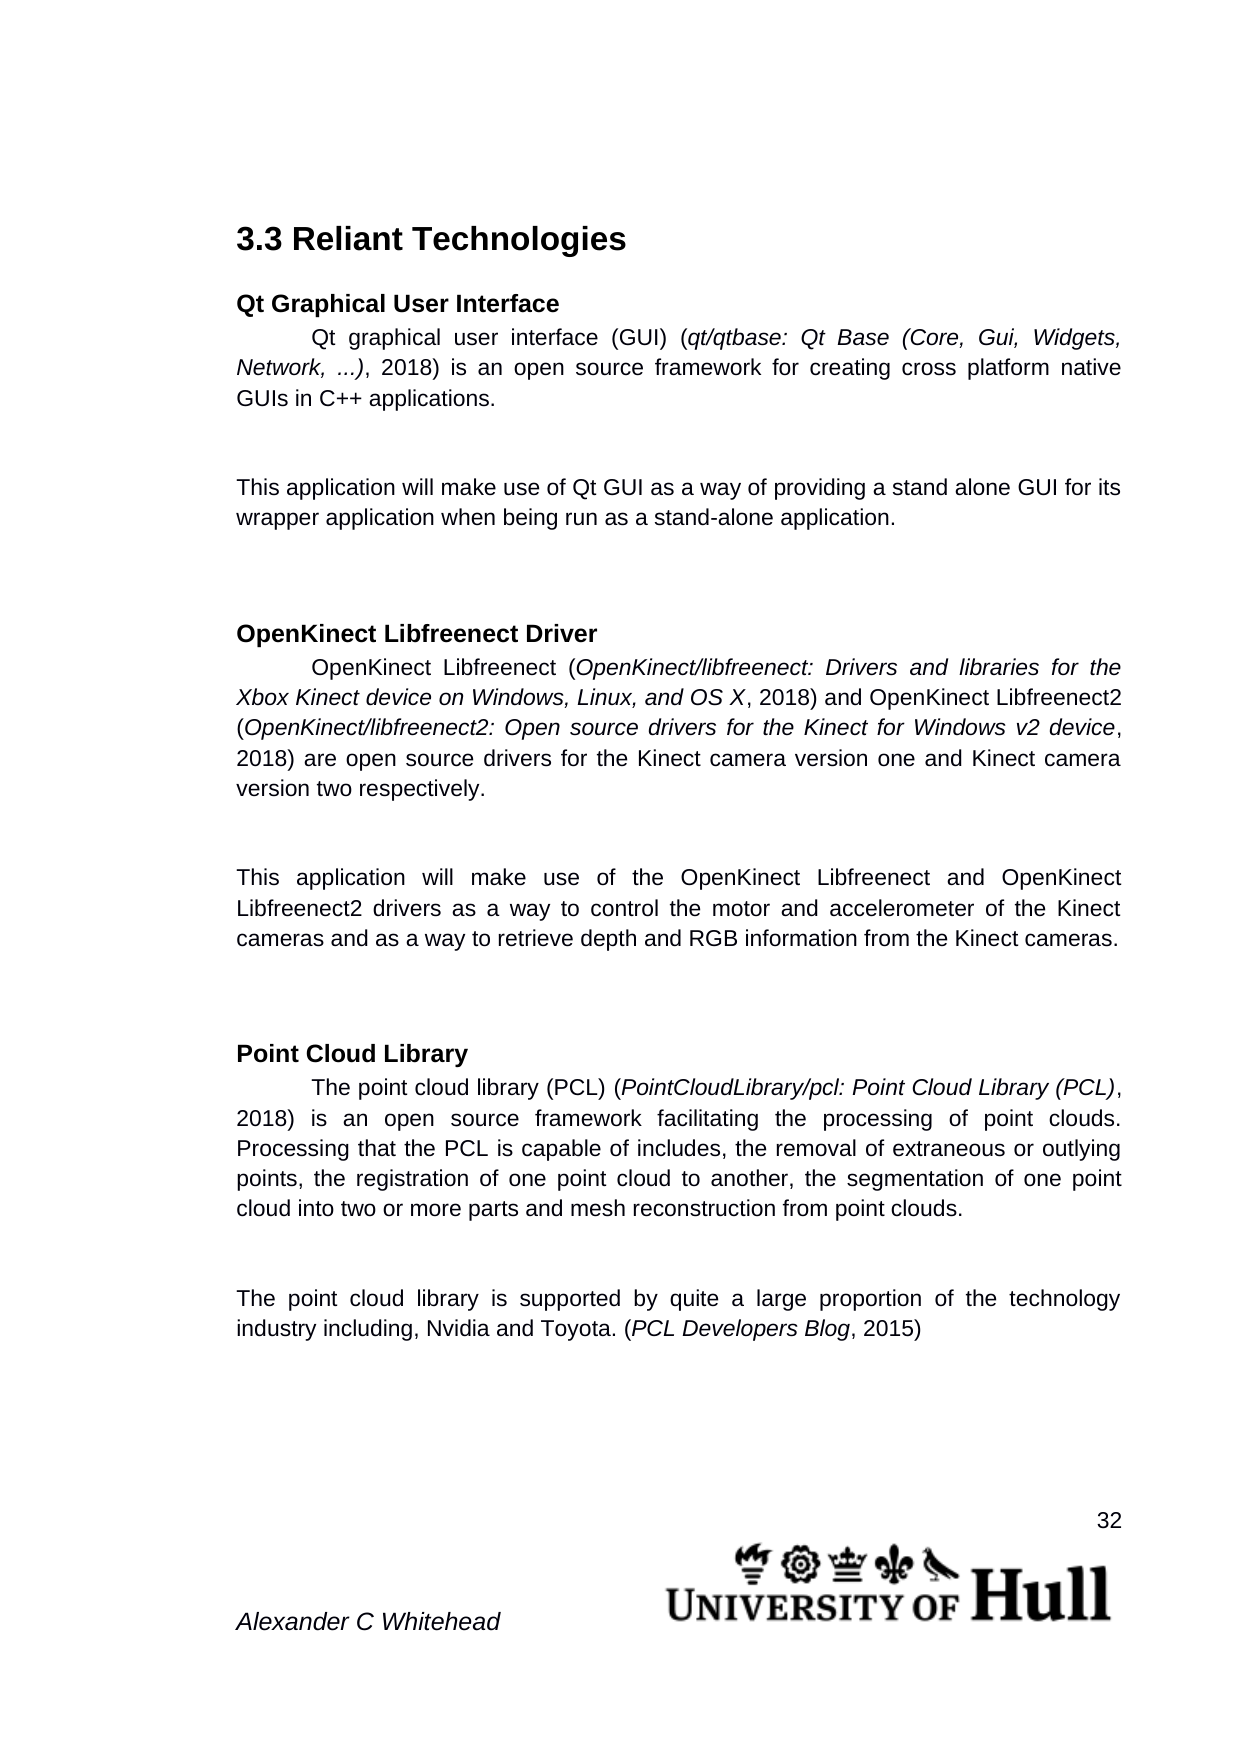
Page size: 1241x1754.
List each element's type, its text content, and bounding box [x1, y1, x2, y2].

text The point cloud library is supported by quite a large proportion of the technology industry including, Nvidia and Toyota. (PCL Developers Blog, 2015)⁠ [236, 1285, 1122, 1341]
text This application will make use of Qt GUI as a way of providing a stand alone GUI for its wrapper application when being run as a stand-alone application. [236, 474, 1122, 531]
text OpenKinect Libfreenect (OpenKinect/libfreenect: Drivers and libraries for the Xbox Kinect device on Windows, Linux, and OS X, 2018)⁠ and OpenKinect Libfreenect2 (OpenKinect/libfreenect2: Open source drivers for the Kinect for Windows v2 device, 2018)⁠ are open source drivers for the Kinect camera version one and Kinect camera version two respectively. [236, 654, 1122, 801]
subtitle Qt Graphical User Interface [236, 289, 1122, 318]
subtitle Reliant Technologies [236, 219, 1122, 258]
picture [659, 1533, 1119, 1631]
text The point cloud library (PCL) (PointCloudLibrary/pcl: Point Cloud Library (PCL), 2018)⁠ is an open source framework facilitating the processing of point clouds. Processing that the PCL is capable of includes, the removal of extraneous or outlying points, the registration of one point cloud to another, the segmentation of one point cloud into two or more parts and mesh reconstruction from point clouds. [236, 1074, 1122, 1221]
text This application will make use of the OpenKinect Libfreenect and OpenKinect Libfreenect2 drivers as a way to control the motor and accelerometer of the Kinect cameras and as a way to retrieve depth and RGB information from the Kinect cameras. [236, 864, 1122, 951]
subtitle OpenKinect Libfreenect Driver [236, 619, 1122, 648]
text Qt graphical user interface (GUI) (qt/qtbase: Qt Base (Core, Gui, Widgets, Network, ...), 2018)⁠ is an open source framework for creating cross platform native GUIs in C++ applications. [236, 324, 1122, 411]
subtitle Point Cloud Library [236, 1039, 1122, 1068]
